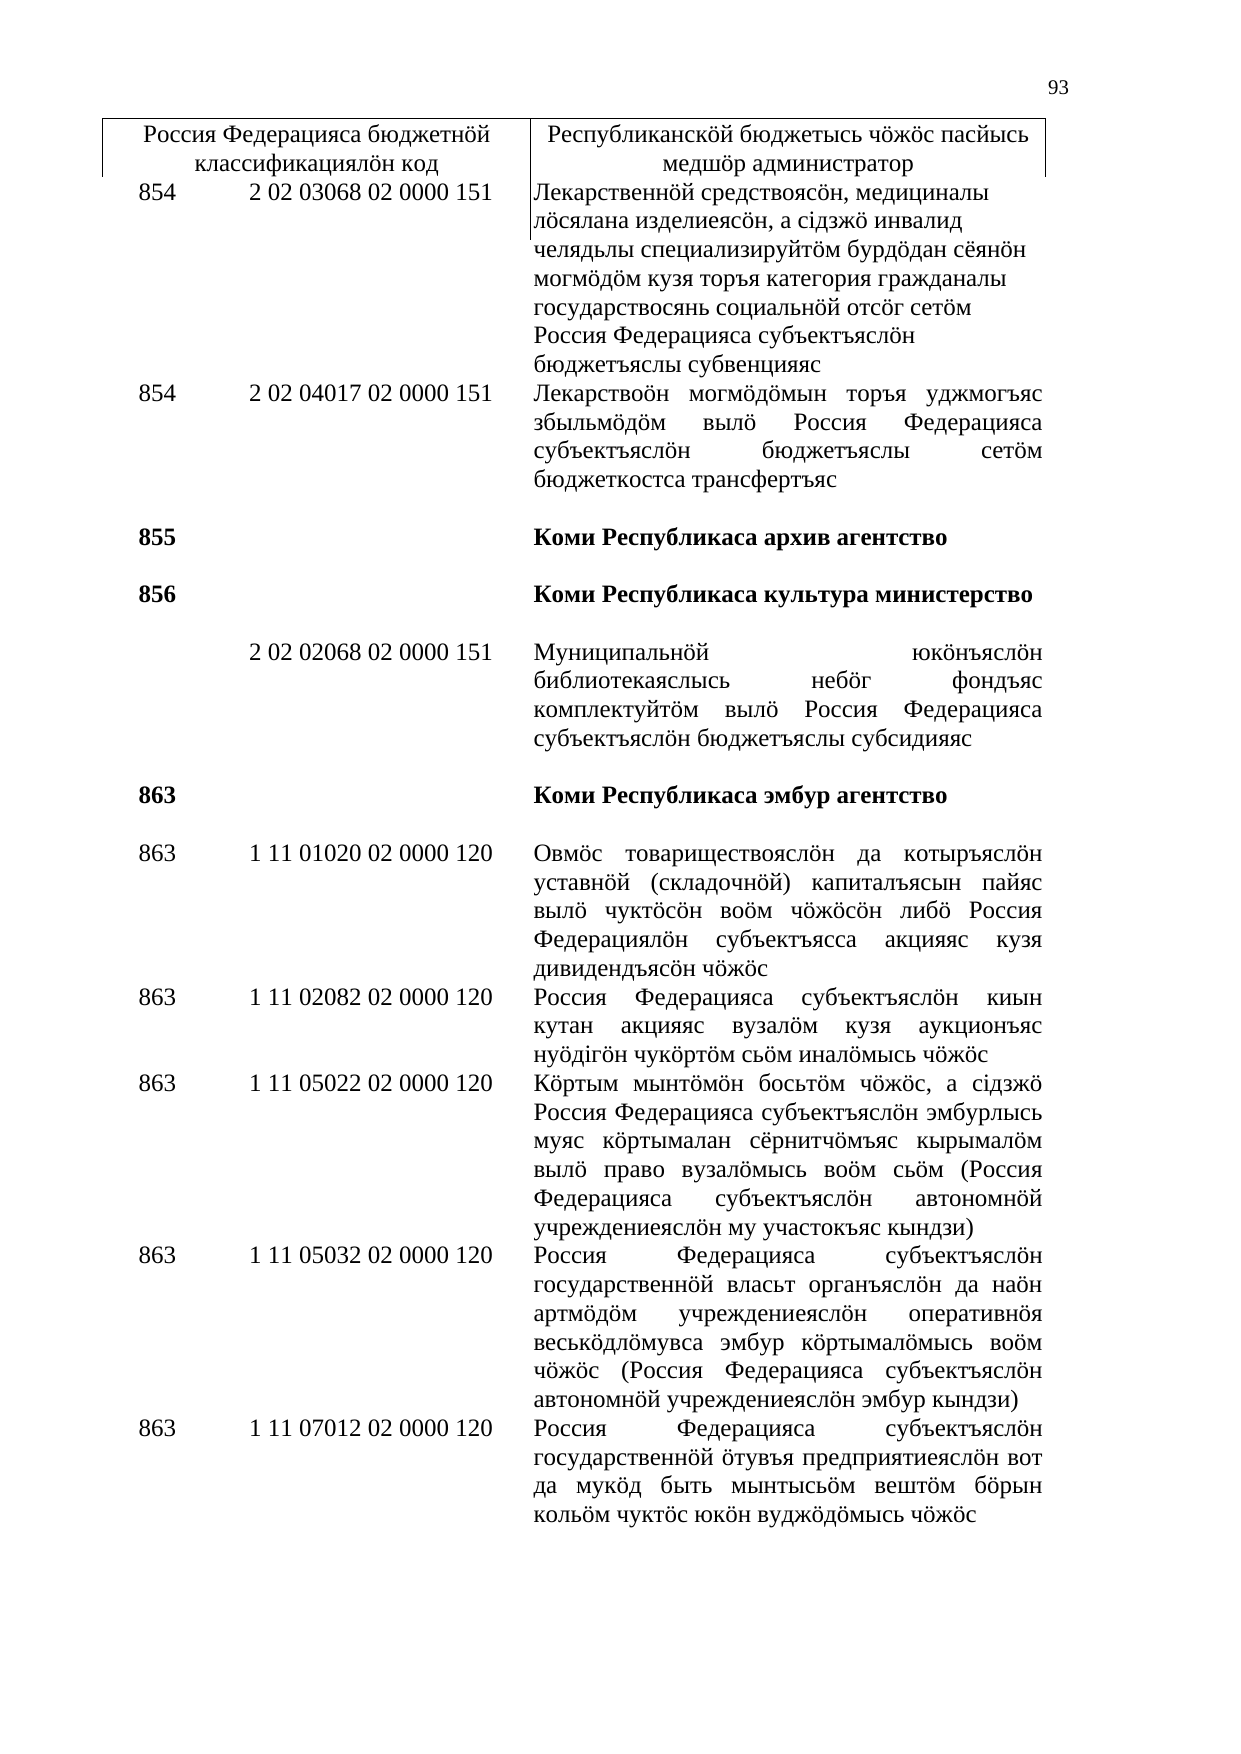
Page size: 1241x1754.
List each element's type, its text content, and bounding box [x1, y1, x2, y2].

table_cell 1 11 05032 02 0000 120 [211, 1240, 530, 1413]
table_cell Россия Федерацияса субъектъяслöн киын кутан акцияяс вузалöм кузя аукционъяс нуöдiгöн чукöртöм сьöм иналöмысь чöжöс [530, 982, 1046, 1068]
table_cell Муниципальнöй юкöнъяслöн библиотекаяслысь небöг фондъяс комплектуйтöм вылö Россия Федерацияса субъектъяслöн бюджетъяслы субсидияяс [530, 637, 1046, 780]
table_cell Овмöс товариществояслöн да котыръяслöн уставнöй (складочнöй) капиталъясын пайяс вылö чуктöсöн воöм чöжöсöн либö Россия Федерациялöн субъектъясса акцияяс кузя дивидендъясöн чöжöс [530, 838, 1046, 982]
table_cell Коми Республикаса архив агентство [530, 522, 1046, 579]
table_cell [1046, 522, 1102, 579]
table_cell [1046, 838, 1102, 982]
table_cell 855 [103, 522, 211, 579]
table_cell [211, 579, 530, 637]
table_cell 863 [103, 1413, 211, 1528]
table_cell 863 [103, 1068, 211, 1240]
table_cell 856 [103, 579, 211, 637]
table_header Россия Федерацияса бюджетнöй классификациялöн код [103, 119, 530, 177]
table_cell Россия Федерацияса субъектъяслöн государственнöй власьт органъяслöн да наöн артмöдöм учреждениеяслöн оперативнöя веськöдлöмувса эмбур кöртымалöмысь воöм чöжöс (Россия Федерацияса субъектъяслöн автономнöй учреждениеяслöн эмбур кындзи) [530, 1240, 1046, 1413]
table_cell Коми Республикаса эмбур агентство [530, 780, 1046, 838]
table_header Республиканскöй бюджетысь чöжöс пасйысь медшöр администратор [531, 119, 1045, 177]
table_cell 2 02 02068 02 0000 151 [211, 637, 530, 780]
table_cell Лекарственнöй средствоясöн, медициналы лöсялана изделиеясöн, а сідзжö инвалид челядьлы специализируйтöм бурдöдан сёянöн могмöдöм кузя торъя категория гражданалы государствосянь социальнöй отсöг сетöм Россия Федерацияса субъектъяслöн бюджетъяслы субвенцияяс [530, 177, 1046, 378]
table_cell 854 [103, 378, 211, 522]
table_cell [1046, 177, 1102, 378]
table_cell 1 11 07012 02 0000 120 [211, 1413, 530, 1528]
table_cell 1 11 02082 02 0000 120 [211, 982, 530, 1068]
table_cell 863 [103, 838, 211, 982]
table_cell 2 02 04017 02 0000 151 [211, 378, 530, 522]
table_cell [103, 637, 211, 780]
table_cell [1046, 1240, 1102, 1413]
table_cell [1046, 1413, 1102, 1528]
table_cell [211, 522, 530, 579]
table_header [1046, 118, 1102, 177]
table_cell 863 [103, 1240, 211, 1413]
table_cell Россия Федерацияса субъектъяслöн государственнöй öтувъя предприятиеяслöн вот да мукöд быть мынтысьöм вештöм бöрын кольöм чуктöс юкöн вуджöдöмысь чöжöс [530, 1413, 1046, 1528]
table_cell 863 [103, 780, 211, 838]
table_cell [1046, 579, 1102, 637]
table_cell [211, 780, 530, 838]
table_cell 2 02 03068 02 0000 151 [211, 177, 530, 378]
table_cell Кöртым мынтöмöн босьтöм чöжöс, а сідзжö Россия Федерацияса субъектъяслöн эмбурлысь муяс кöртымалан сёрнитчöмъяс кырымалöм вылö право вузалöмысь воöм сьöм (Россия Федерацияса субъектъяслöн автономнöй учреждениеяслöн му участокъяс кындзи) [530, 1068, 1046, 1240]
table_cell [1046, 637, 1102, 780]
table_cell [1046, 982, 1102, 1068]
table_cell [1046, 780, 1102, 838]
table_cell 1 11 01020 02 0000 120 [211, 838, 530, 982]
table_cell 863 [103, 982, 211, 1068]
table_cell Коми Республикаса культура министерство [530, 579, 1046, 637]
table_cell 854 [103, 177, 211, 378]
table_cell 1 11 05022 02 0000 120 [211, 1068, 530, 1240]
table_cell [1046, 378, 1102, 522]
table_cell [1046, 1068, 1102, 1240]
